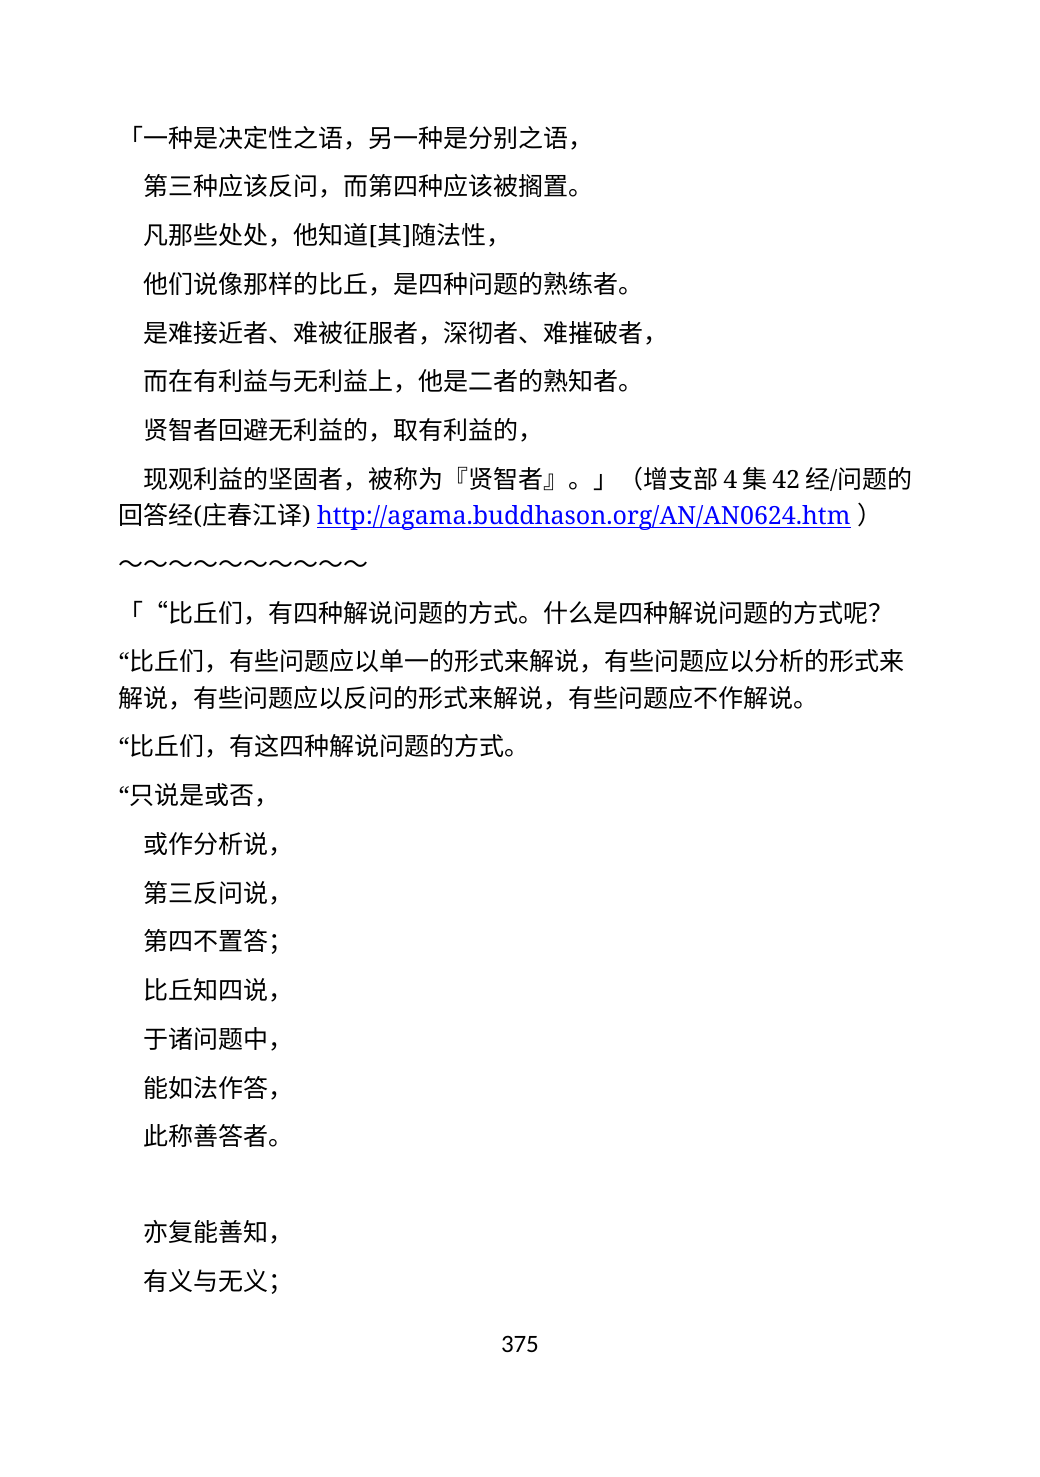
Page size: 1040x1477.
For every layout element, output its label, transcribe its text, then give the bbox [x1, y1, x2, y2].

text “比丘们，有这四种解说问题的方式。 [118, 727, 921, 763]
text 于诸问题中， [118, 1019, 921, 1056]
text 第三反问说， [118, 873, 921, 909]
text 凡那些处处，他知道[其]随法性， [118, 216, 921, 252]
text 是难接近者、难被征服者，深彻者、难摧破者， [118, 313, 921, 349]
text 贤智者回避无利益的，取有利益的， [118, 411, 921, 447]
text 或作分析说， [118, 824, 921, 861]
text 能如法作答， [118, 1068, 921, 1104]
text “只说是或否， [118, 776, 921, 812]
text 现观利益的坚固者，被称为『贤智者』。」（增支部4集42经/问题的回答经(庄春江译) http://agama.buddhason.org/AN/AN0624.htm ） [118, 459, 921, 532]
text 「一种是决定性之语，另一种是分别之语， [118, 118, 921, 154]
text 有义与无义； [118, 1261, 921, 1297]
text 亦复能善知， [118, 1212, 921, 1248]
text 此称善答者。 [118, 1117, 921, 1153]
text 第三种应该反问，而第四种应该被搁置。 [118, 167, 921, 203]
text 而在有利益与无利益上，他是二者的熟知者。 [118, 362, 921, 398]
text 「“比丘们，有四种解说问题的方式。什么是四种解说问题的方式呢？ [118, 593, 921, 629]
text 第四不置答； [118, 922, 921, 958]
text “比丘们，有些问题应以单一的形式来解说，有些问题应以分析的形式来解说，有些问题应以反问的形式来解说，有些问题应不作解说。 [118, 642, 921, 714]
text 比丘知四说， [118, 971, 921, 1007]
text 他们说像那样的比丘，是四种问题的熟练者。 [118, 264, 921, 301]
text ～～～～～～～～～～ [118, 544, 921, 581]
